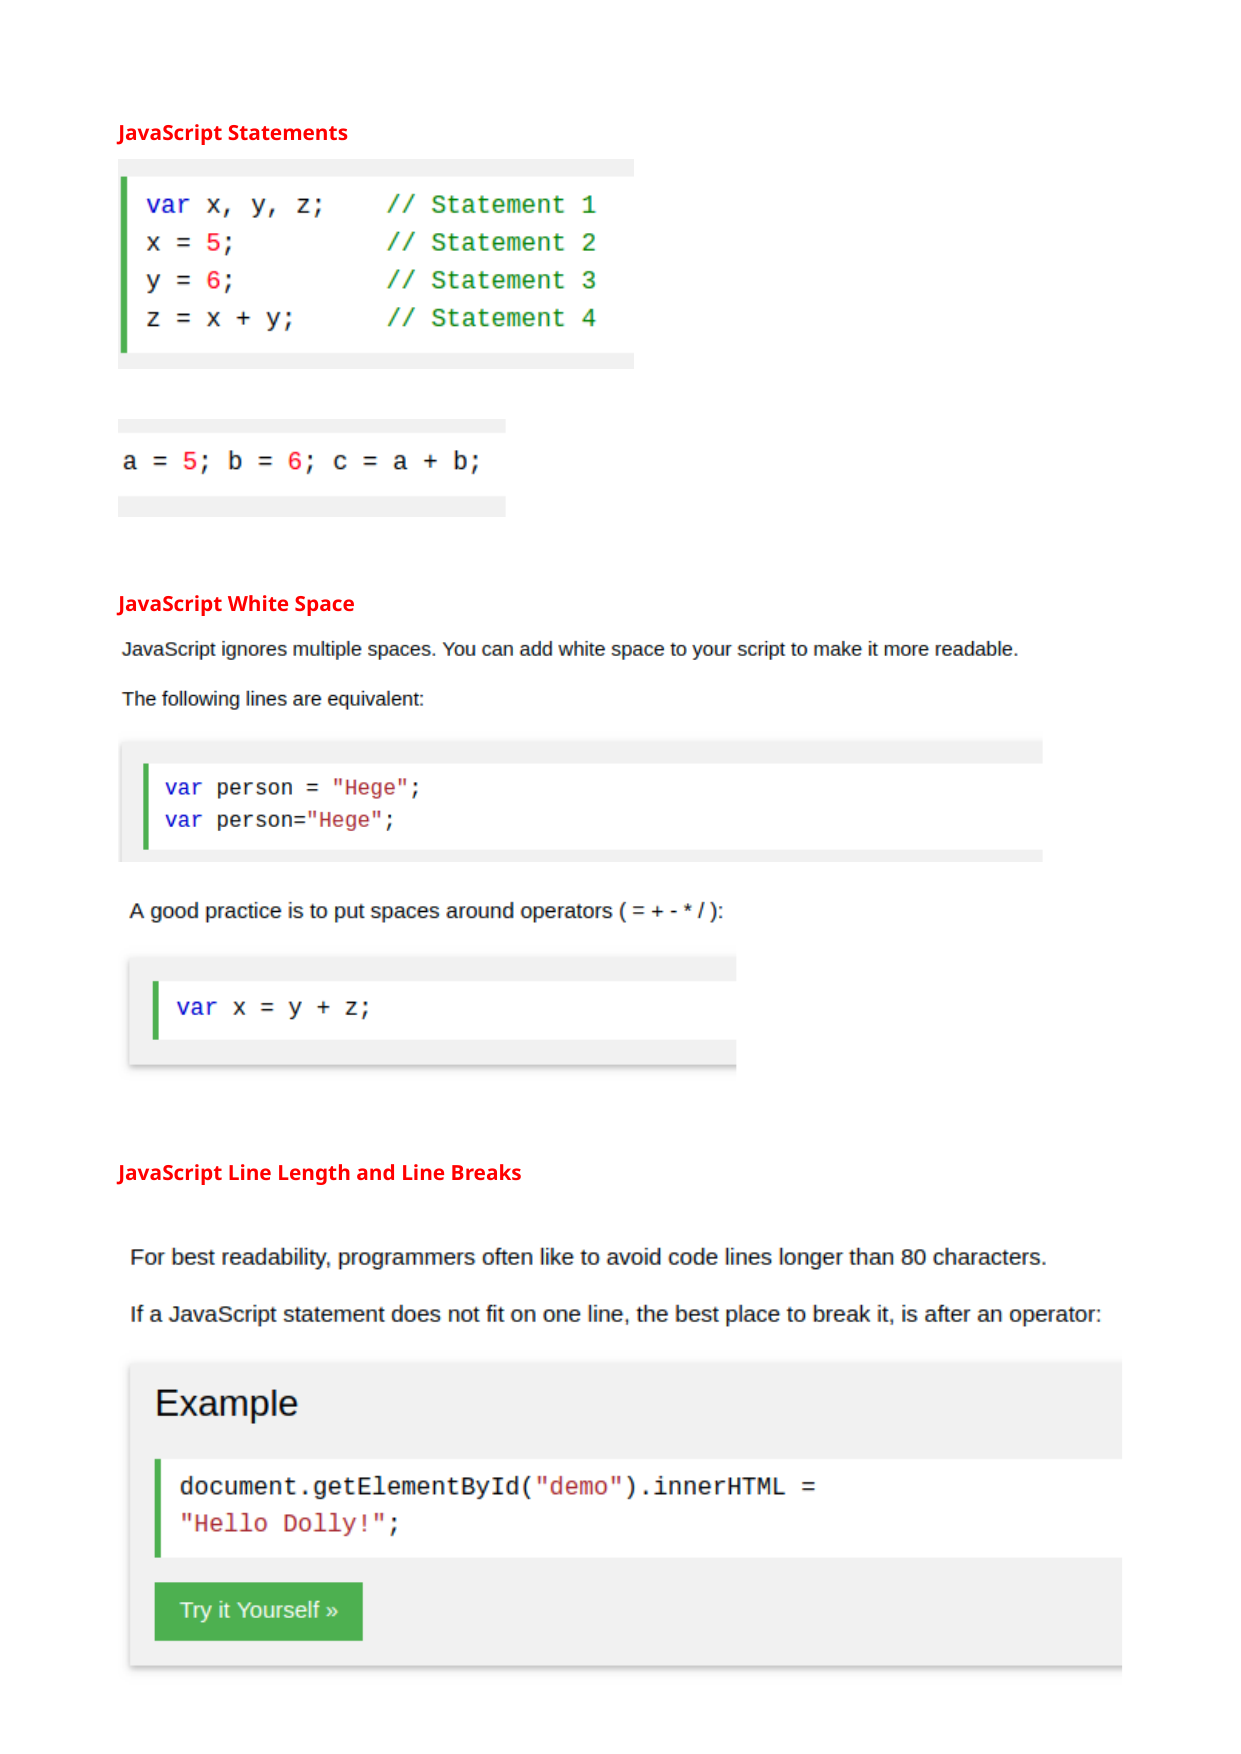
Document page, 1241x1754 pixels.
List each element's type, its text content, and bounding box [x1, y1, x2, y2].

picture [118, 889, 737, 1081]
subtitle JavaScript Statements [118, 118, 1122, 147]
picture [118, 419, 506, 517]
picture [118, 1208, 1123, 1692]
picture [118, 629, 1043, 862]
subtitle JavaScript White Space [118, 589, 1122, 617]
subtitle JavaScript Line Length and Line Breaks [118, 1158, 1122, 1187]
picture [118, 159, 634, 369]
